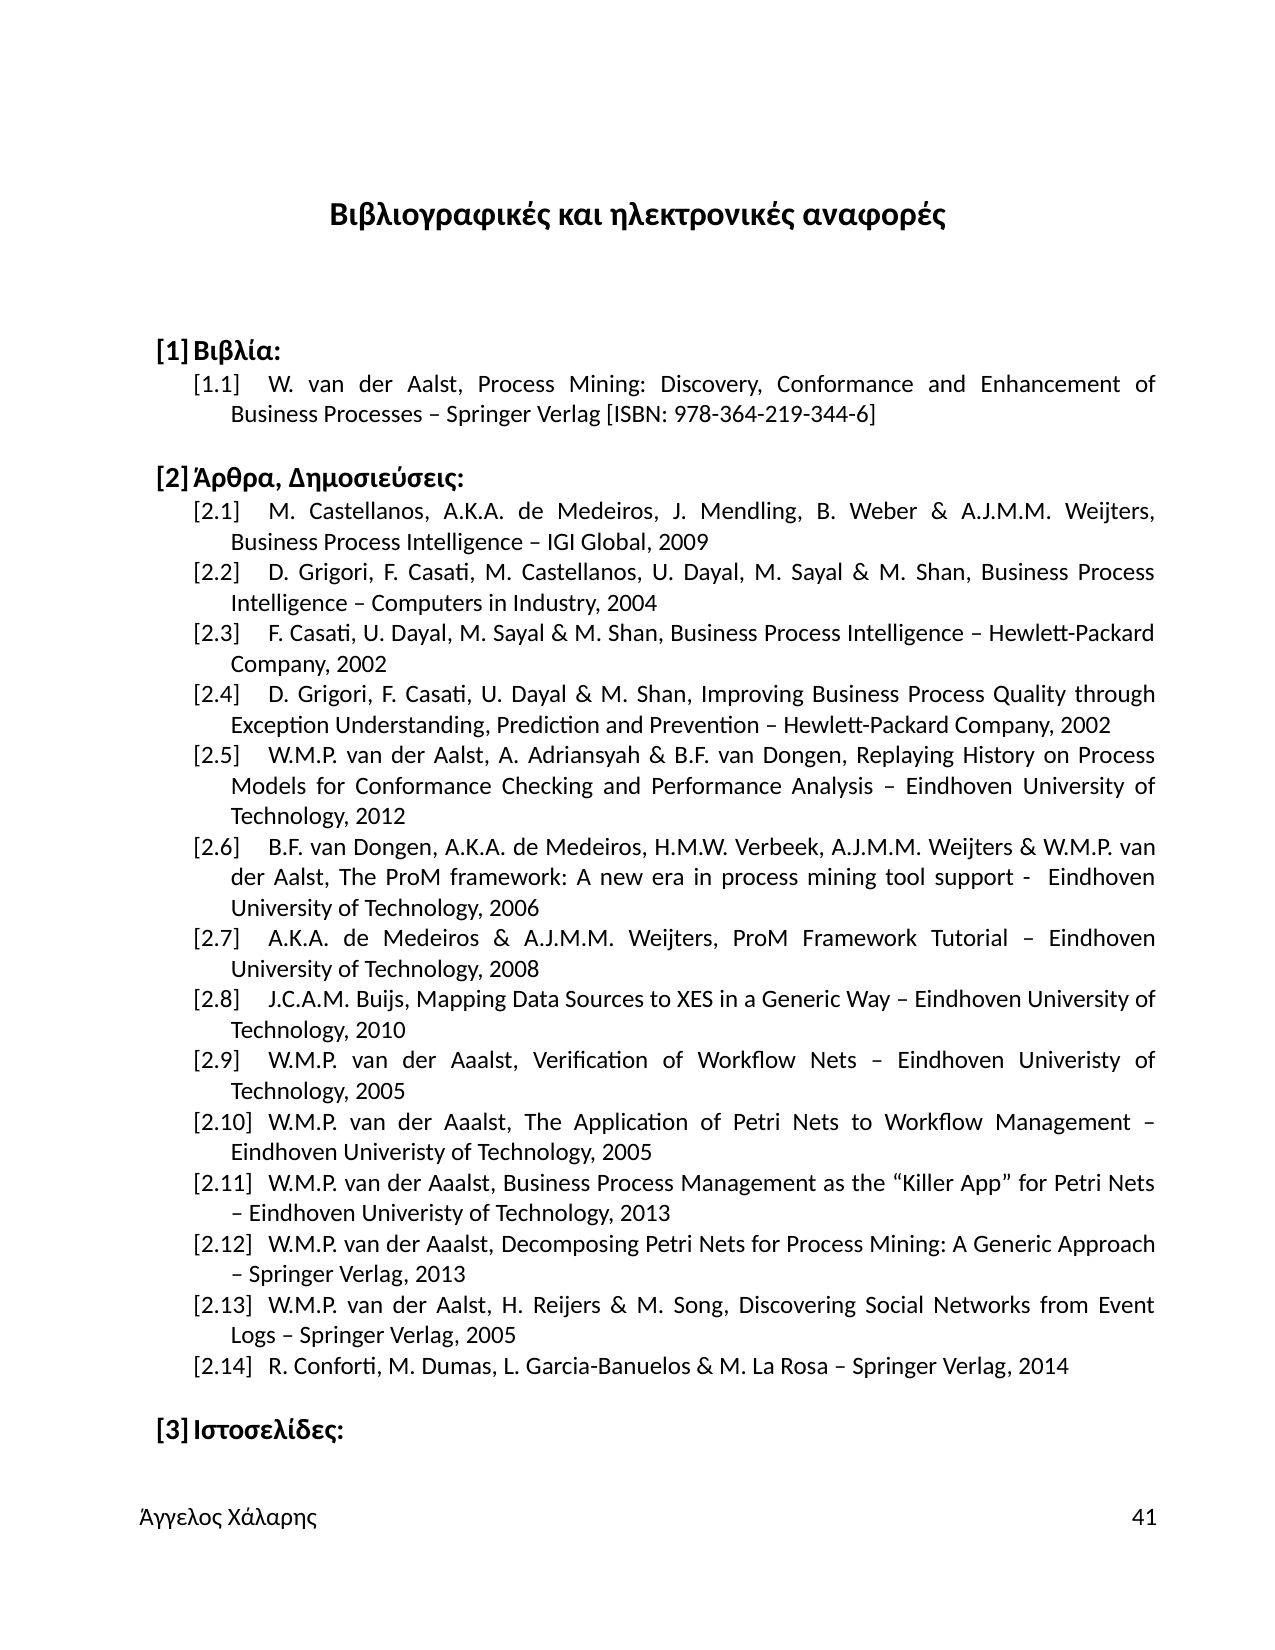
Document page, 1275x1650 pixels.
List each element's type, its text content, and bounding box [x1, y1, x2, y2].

list R. Conforti, M. Dumas, L. Garcia-Banuelos & M. La Rosa – Springer Verlag, 2014 [193, 1350, 1157, 1380]
list B.F. van Dongen, A.K.A. de Medeiros, H.M.W. Verbeek, A.J.M.M. Weijters & W.M.P. van der Aalst, The ProM framework: A new era in process mining tool support - Eindhoven University of Technology, 2006 [193, 831, 1157, 922]
list D. Grigori, F. Casati, U. Dayal & M. Shan, Improving Business Process Quality through Exception Understanding, Prediction and Prevention – Hewlett-Packard Company, 2002 [193, 678, 1157, 739]
subtitle Βιβλιογραφικές και ηλεκτρονικές αναφορές [118, 193, 1157, 234]
list W.M.P. van der Aalst, H. Reijers & M. Song, Discovering Social Networks from Event Logs – Springer Verlag, 2005 [193, 1289, 1157, 1350]
list Βιβλία: [156, 332, 1157, 368]
list W.M.P. van der Aalst, A. Adriansyah & B.F. van Dongen, Replaying History on Process Models for Conformance Checking and Performance Analysis – Eindhoven University of Technology, 2012 [193, 739, 1157, 831]
list W.M.P. van der Aaalst, The Application of Petri Nets to Workflow Management – Eindhoven Univeristy of Technology, 2005 [193, 1106, 1157, 1167]
list W.M.P. van der Aaalst, Verification of Workflow Nets – Eindhoven Univeristy of Technology, 2005 [193, 1044, 1157, 1106]
list D. Grigori, F. Casati, M. Castellanos, U. Dayal, M. Sayal & M. Shan, Business Process Intelligence – Computers in Industry, 2004 [193, 556, 1157, 617]
list J.C.A.M. Buijs, Mapping Data Sources to XES in a Generic Way – Eindhoven University of Technology, 2010 [193, 983, 1157, 1044]
list F. Casati, U. Dayal, M. Sayal & M. Shan, Business Process Intelligence – Hewlett-Packard Company, 2002 [193, 617, 1157, 678]
list A.K.A. de Medeiros & A.J.M.M. Weijters, ProM Framework Tutorial – Eindhoven University of Technology, 2008 [193, 922, 1157, 983]
list W. van der Aalst, Process Mining: Discovery, Conformance and Enhancement of Business Processes – Springer Verlag [ISBN: 978-364-219-344-6] [193, 368, 1157, 429]
list W.M.P. van der Aaalst, Decomposing Petri Nets for Process Mining: A Generic Approach – Springer Verlag, 2013 [193, 1228, 1157, 1289]
list M. Castellanos, A.K.A. de Medeiros, J. Mendling, B. Weber & A.J.M.M. Weijters, Business Process Intelligence – IGI Global, 2009 [193, 495, 1157, 556]
list W.M.P. van der Aaalst, Business Process Management as the “Killer App” for Petri Nets – Eindhoven Univeristy of Technology, 2013 [193, 1167, 1157, 1228]
list Άρθρα, Δημοσιεύσεις: [156, 459, 1157, 495]
list Ιστοσελίδες: [156, 1411, 1157, 1446]
